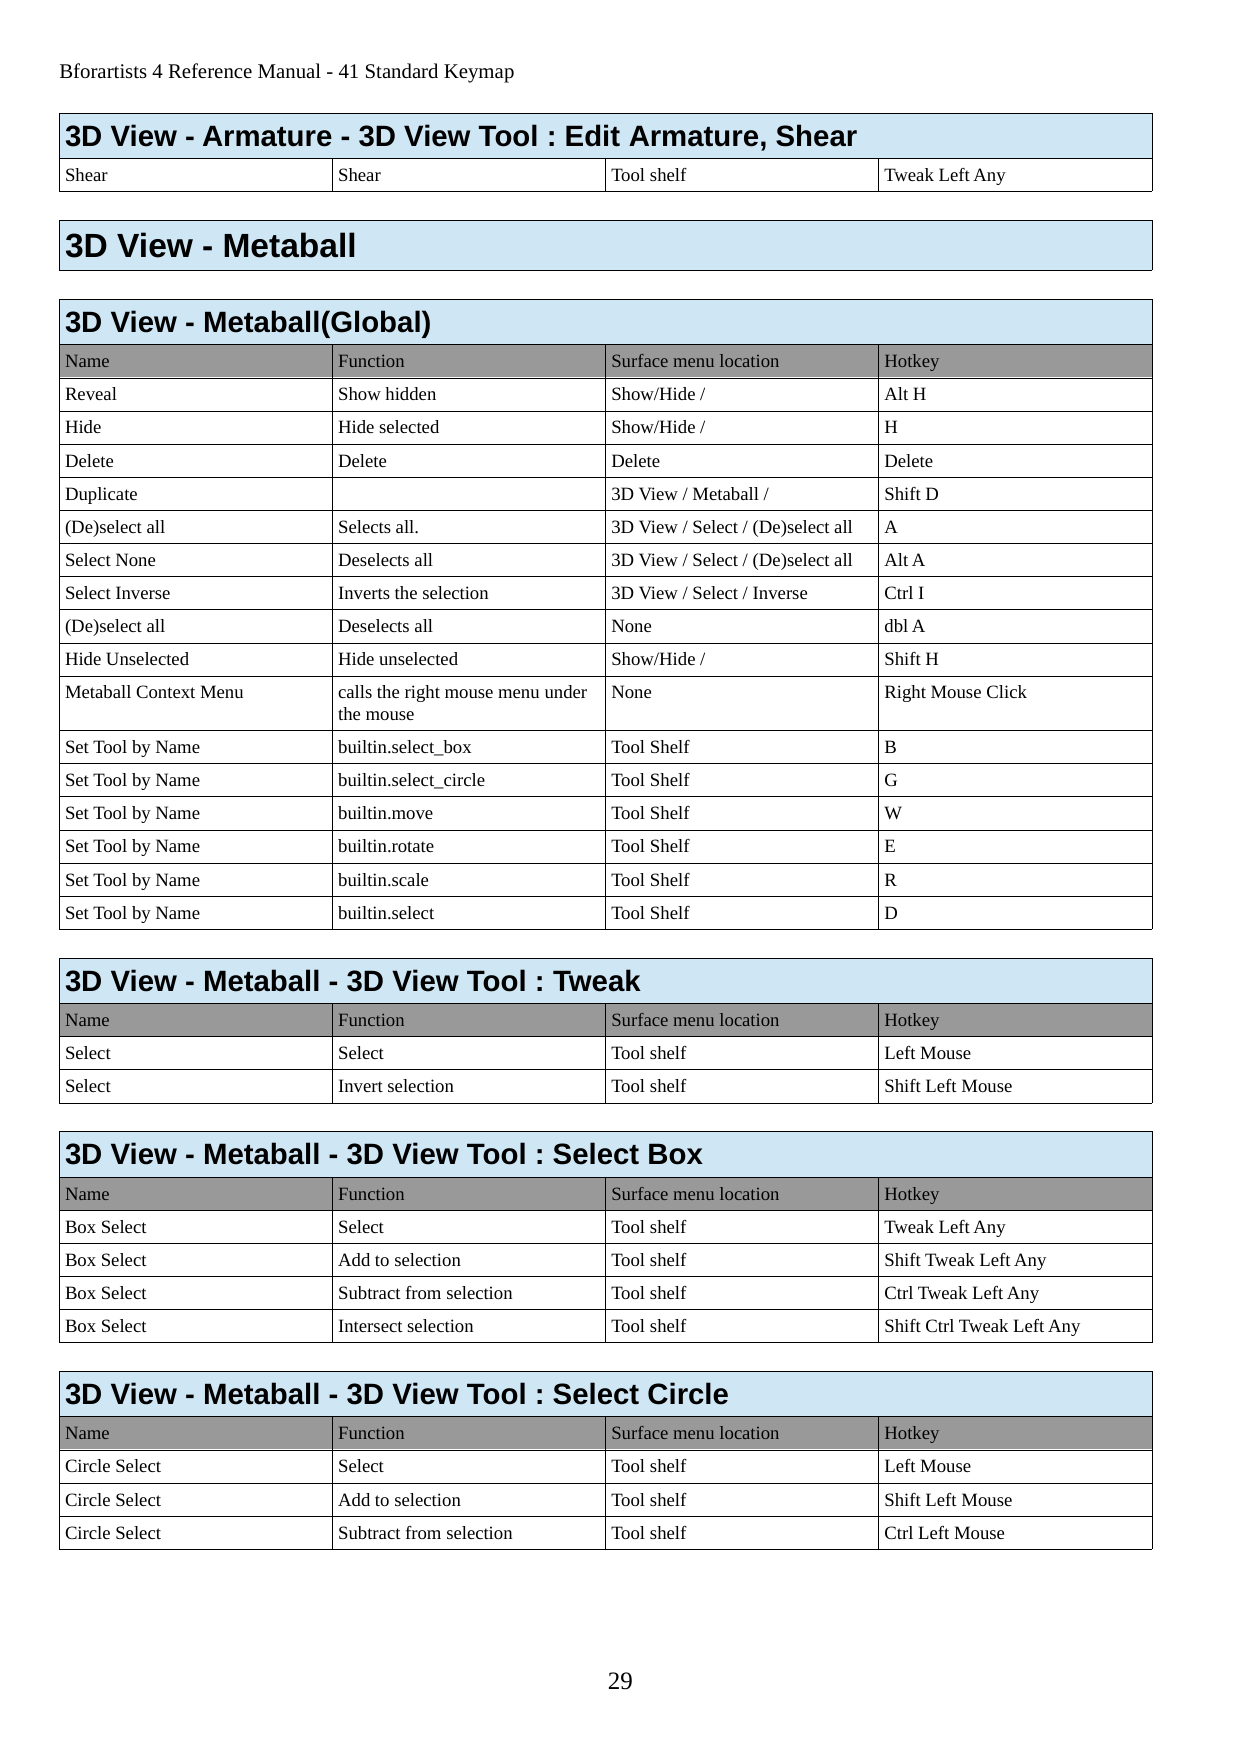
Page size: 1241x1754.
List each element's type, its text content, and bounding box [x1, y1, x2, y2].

table_cell Shift H [879, 644, 1152, 676]
table_header 3D View - Metaball(Global) [60, 300, 1152, 344]
table_cell Set Tool by Name [60, 731, 332, 763]
table_cell Deselects all [333, 544, 605, 576]
table_cell Set Tool by Name [60, 764, 332, 796]
table_cell Duplicate [60, 478, 332, 510]
table_cell Shift Left Mouse [879, 1070, 1152, 1102]
table_cell Select Inverse [60, 577, 332, 609]
table_cell Ctrl Left Mouse [879, 1517, 1152, 1549]
table_cell Selects all. [333, 511, 605, 543]
table_cell 3D View / Metaball / [606, 478, 878, 510]
table_cell D [879, 897, 1152, 929]
table_cell Select [60, 1037, 332, 1069]
table_cell Box Select [60, 1310, 332, 1342]
table_cell Delete [60, 445, 332, 477]
table_cell 3D View / Select / (De)select all [606, 544, 878, 576]
table_header 3D View - Metaball - 3D View Tool : Select Circle [60, 1372, 1152, 1416]
table_cell builtin.select_circle [333, 764, 605, 796]
table_cell Add to selection [333, 1244, 605, 1276]
table_cell Intersect selection [333, 1310, 605, 1342]
table_cell Select None [60, 544, 332, 576]
table_cell A [879, 511, 1152, 543]
table_cell Show hidden [333, 379, 605, 411]
table_cell Ctrl I [879, 577, 1152, 609]
table_cell Delete [606, 445, 878, 477]
table_cell Show/Hide / [606, 412, 878, 444]
table_cell Shift Left Mouse [879, 1484, 1152, 1516]
table_cell Alt A [879, 544, 1152, 576]
table_cell Alt H [879, 379, 1152, 411]
table_cell Deselects all [333, 610, 605, 642]
table_cell Ctrl Tweak Left Any [879, 1277, 1152, 1309]
table_cell Tool shelf [606, 1070, 878, 1102]
table_header 3D View - Metaball [60, 221, 1152, 270]
table_cell Delete [879, 445, 1152, 477]
table_cell (De)select all [60, 610, 332, 642]
table_cell Invert selection [333, 1070, 605, 1102]
table_cell dbl A [879, 610, 1152, 642]
table_cell Name [60, 1417, 332, 1449]
table_cell Hotkey [879, 345, 1152, 377]
table_cell H [879, 412, 1152, 444]
table_cell Shift D [879, 478, 1152, 510]
table_cell Tool shelf [606, 1310, 878, 1342]
table_cell Circle Select [60, 1451, 332, 1483]
table_cell Show/Hide / [606, 644, 878, 676]
table_cell Tweak Left Any [879, 159, 1152, 191]
table_cell None [606, 677, 878, 730]
table_cell G [879, 764, 1152, 796]
table_cell Right Mouse Click [879, 677, 1152, 730]
table_cell Name [60, 1178, 332, 1210]
table_cell Tool Shelf [606, 731, 878, 763]
table_cell Tweak Left Any [879, 1211, 1152, 1243]
table_cell Reveal [60, 379, 332, 411]
table_cell Name [60, 1004, 332, 1036]
table_cell Tool shelf [606, 1484, 878, 1516]
table_cell Function [333, 345, 605, 377]
table_cell Surface menu location [606, 1417, 878, 1449]
table_cell Function [333, 1178, 605, 1210]
table_cell Box Select [60, 1277, 332, 1309]
table_cell Delete [333, 445, 605, 477]
table_cell builtin.move [333, 797, 605, 829]
table_cell Hide selected [333, 412, 605, 444]
table_cell Hotkey [879, 1178, 1152, 1210]
table_cell Select [333, 1211, 605, 1243]
table_cell Tool shelf [606, 1451, 878, 1483]
table_cell Shift Ctrl Tweak Left Any [879, 1310, 1152, 1342]
table_cell None [606, 610, 878, 642]
table_cell Inverts the selection [333, 577, 605, 609]
table_cell calls the right mouse menu under the mouse [333, 677, 605, 730]
table_cell Tool shelf [606, 159, 878, 191]
table_cell Select [333, 1451, 605, 1483]
table_cell Show/Hide / [606, 379, 878, 411]
table_header 3D View - Metaball - 3D View Tool : Tweak [60, 959, 1152, 1003]
table_cell builtin.scale [333, 864, 605, 896]
table_cell Surface menu location [606, 1178, 878, 1210]
table_cell builtin.select_box [333, 731, 605, 763]
table_header 3D View - Metaball - 3D View Tool : Select Box [60, 1132, 1152, 1177]
table_cell Select [60, 1070, 332, 1102]
table_cell Metaball Context Menu [60, 677, 332, 730]
table_cell Circle Select [60, 1484, 332, 1516]
table_cell Tool shelf [606, 1517, 878, 1549]
table_cell builtin.rotate [333, 831, 605, 863]
table_cell Circle Select [60, 1517, 332, 1549]
table_cell Subtract from selection [333, 1277, 605, 1309]
table_cell Hide Unselected [60, 644, 332, 676]
table_cell 3D View / Select / (De)select all [606, 511, 878, 543]
table_cell R [879, 864, 1152, 896]
table_cell Tool shelf [606, 1211, 878, 1243]
table_cell Function [333, 1417, 605, 1449]
table_cell Hotkey [879, 1417, 1152, 1449]
table_cell W [879, 797, 1152, 829]
table_cell Surface menu location [606, 345, 878, 377]
table_cell Tool Shelf [606, 864, 878, 896]
table_cell 3D View / Select / Inverse [606, 577, 878, 609]
table_cell Function [333, 1004, 605, 1036]
table_header 3D View - Armature - 3D View Tool : Edit Armature, Shear [60, 114, 1152, 158]
table_cell Tool Shelf [606, 797, 878, 829]
table_cell Box Select [60, 1244, 332, 1276]
table_cell [333, 478, 605, 510]
table_cell Shift Tweak Left Any [879, 1244, 1152, 1276]
table_cell E [879, 831, 1152, 863]
table_cell Left Mouse [879, 1451, 1152, 1483]
table_cell Tool shelf [606, 1277, 878, 1309]
table_cell Tool Shelf [606, 831, 878, 863]
table_cell builtin.select [333, 897, 605, 929]
table_cell Shear [60, 159, 332, 191]
table_cell Subtract from selection [333, 1517, 605, 1549]
table_cell Box Select [60, 1211, 332, 1243]
table_cell Shear [333, 159, 605, 191]
table_cell Name [60, 345, 332, 377]
table_cell Add to selection [333, 1484, 605, 1516]
table_cell Set Tool by Name [60, 897, 332, 929]
table_cell Left Mouse [879, 1037, 1152, 1069]
table_cell Tool shelf [606, 1244, 878, 1276]
table_cell Surface menu location [606, 1004, 878, 1036]
table_cell Tool shelf [606, 1037, 878, 1069]
table_cell Hide unselected [333, 644, 605, 676]
table_cell Set Tool by Name [60, 864, 332, 896]
table_cell Tool Shelf [606, 897, 878, 929]
table_cell Hotkey [879, 1004, 1152, 1036]
table_cell Select [333, 1037, 605, 1069]
table_cell (De)select all [60, 511, 332, 543]
table_cell Tool Shelf [606, 764, 878, 796]
table_cell Hide [60, 412, 332, 444]
table_cell Set Tool by Name [60, 797, 332, 829]
table_cell Set Tool by Name [60, 831, 332, 863]
table_cell B [879, 731, 1152, 763]
